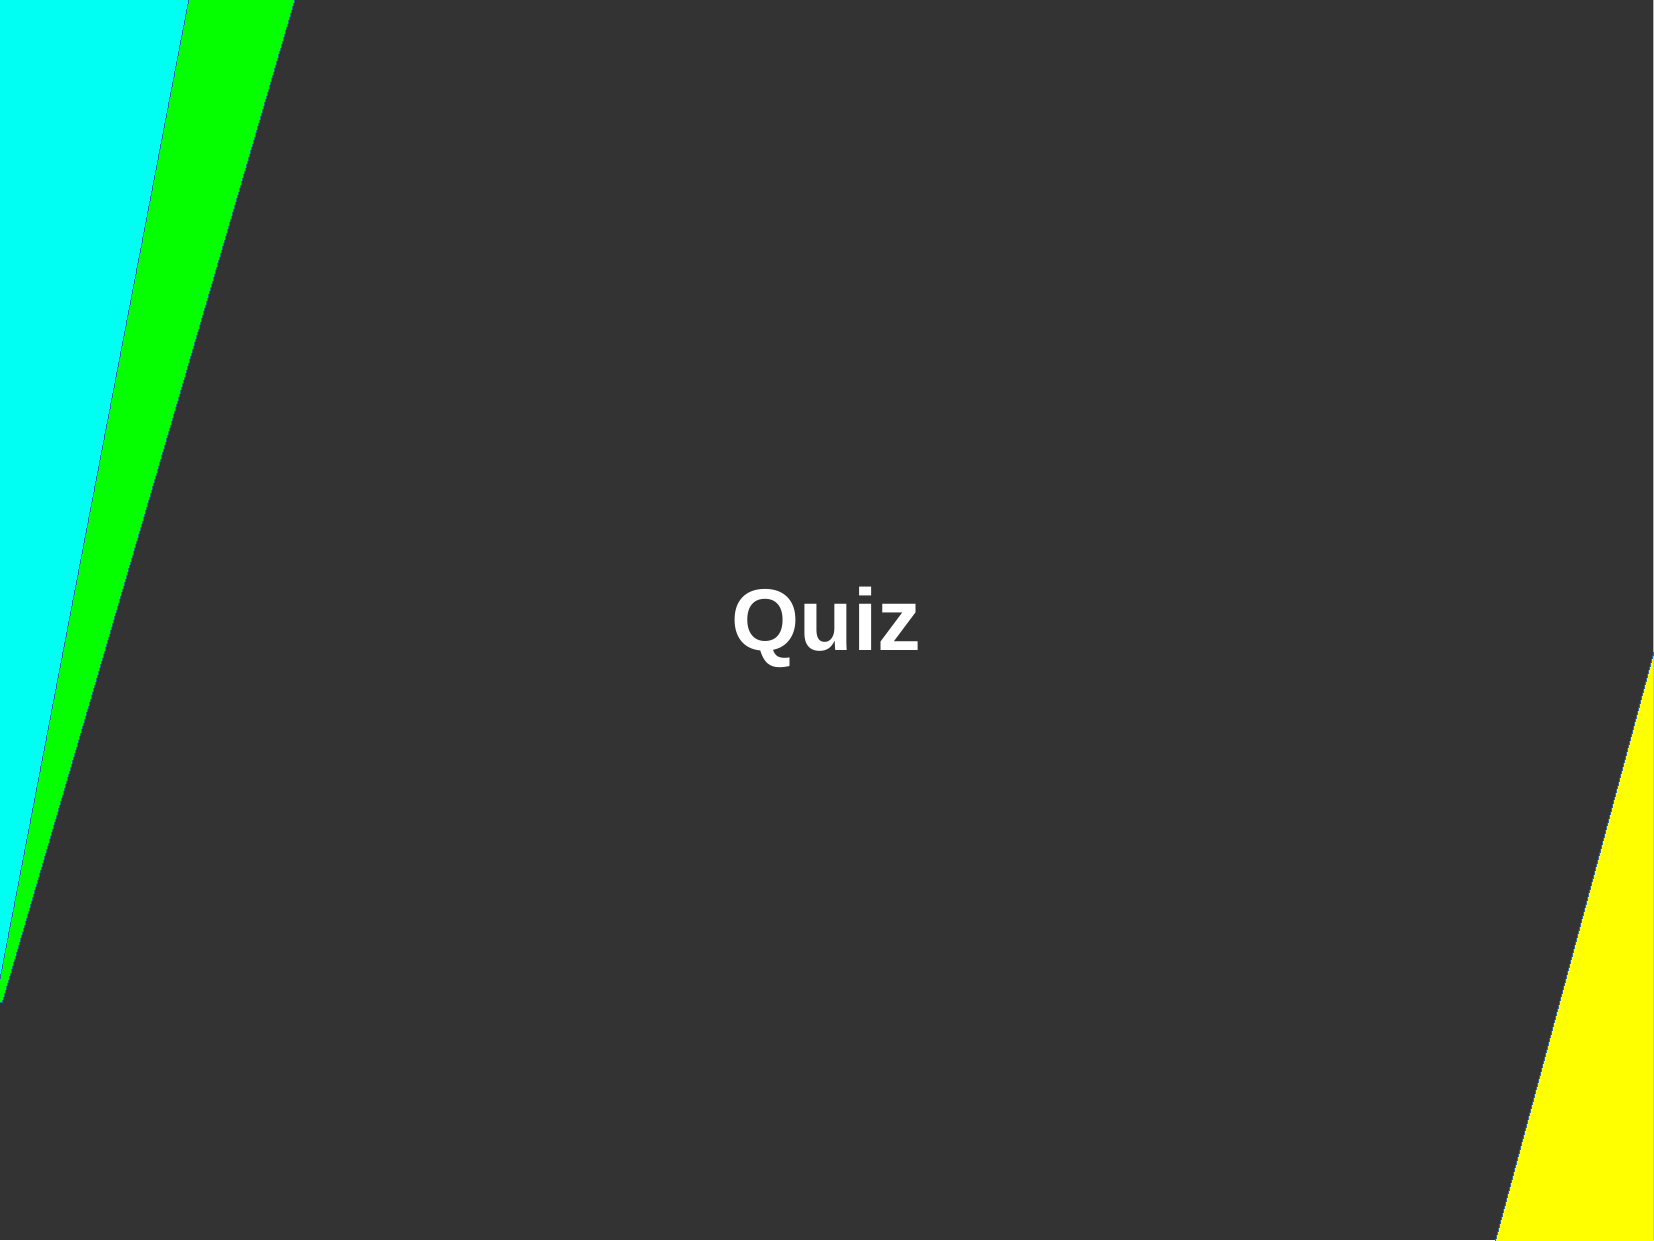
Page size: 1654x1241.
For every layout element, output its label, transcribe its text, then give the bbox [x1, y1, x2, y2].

text_box [1495, 651, 1654, 1241]
title Quiz [54, 571, 1622, 702]
text_box [0, 0, 295, 1003]
